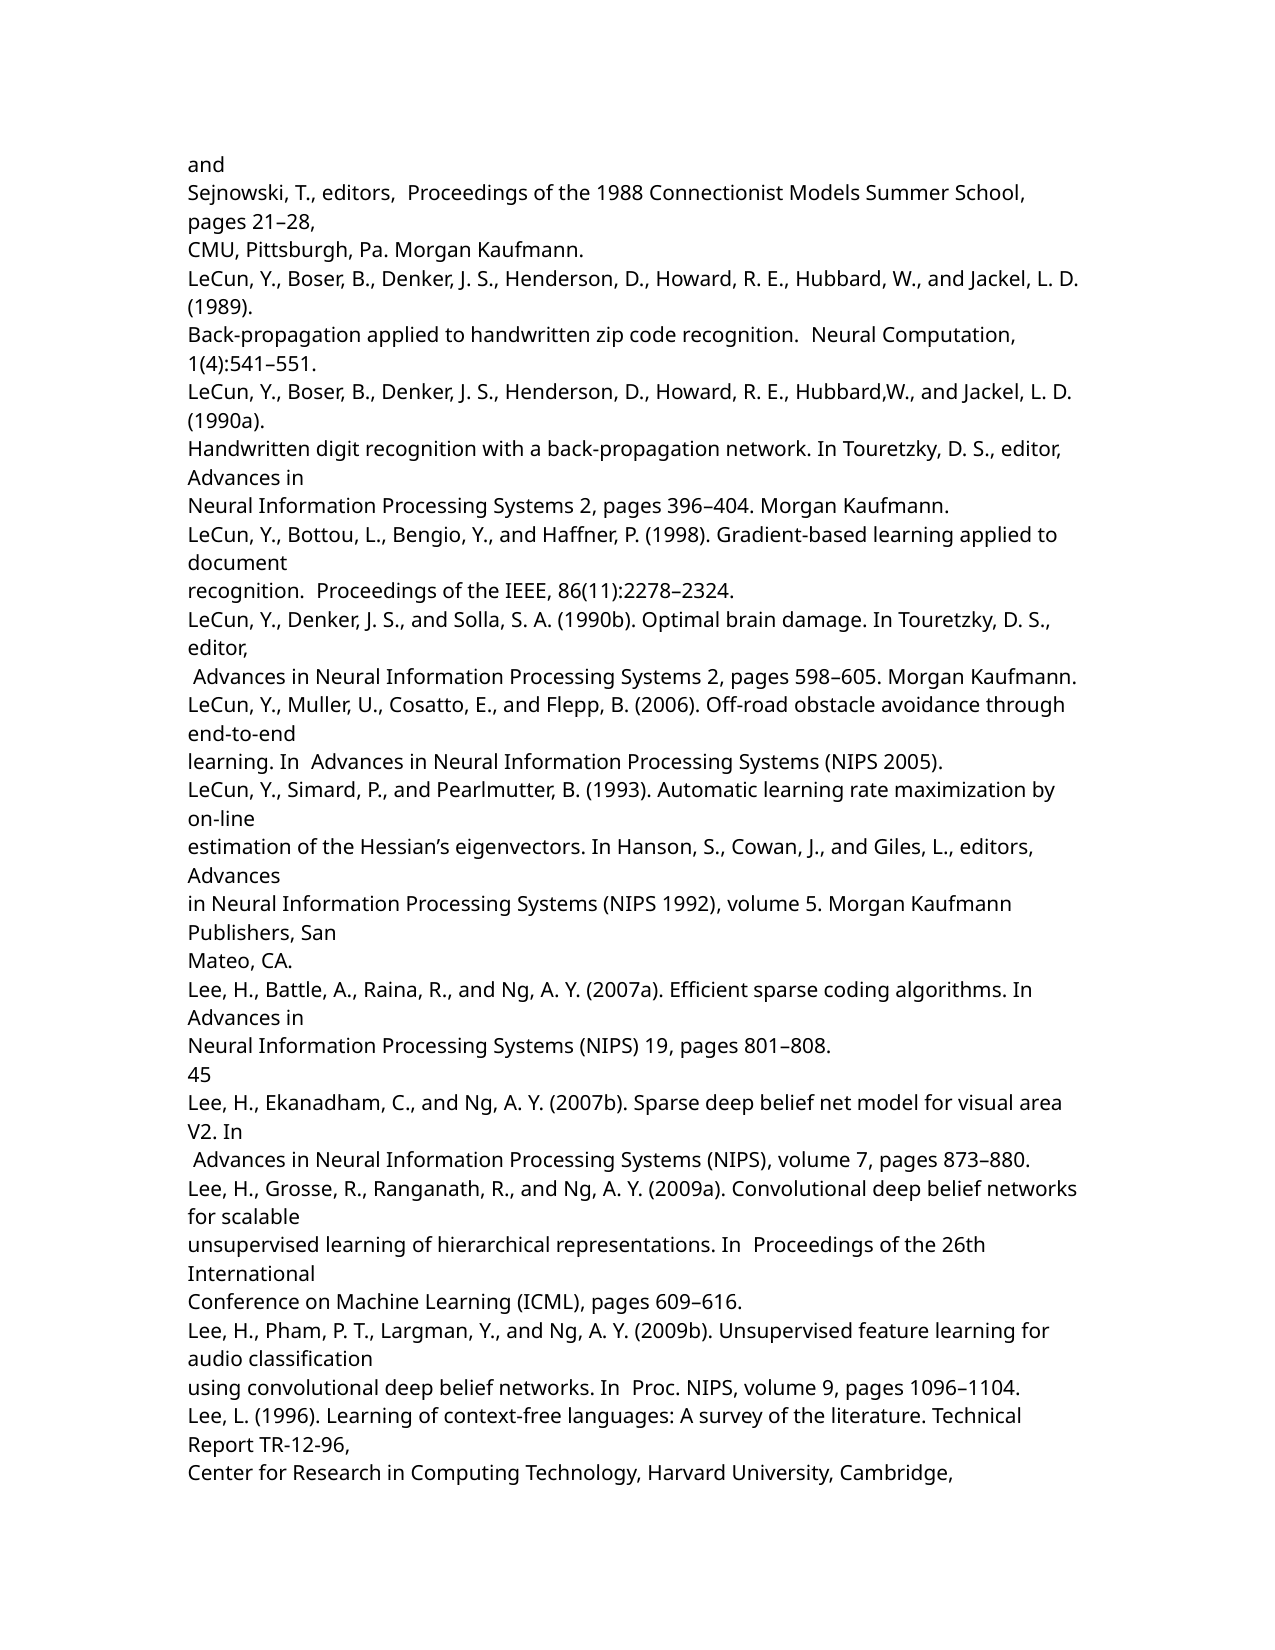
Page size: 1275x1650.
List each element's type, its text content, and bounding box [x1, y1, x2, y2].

text LeCun, Y., Muller, U., Cosatto, E., and Flepp, B. (2006). Off-road obstacle avoidance through end-to-end [187, 690, 1087, 747]
text Back-propagation applied to handwritten zip code recognition. Neural Computation, 1(4):541–551. [187, 321, 1087, 377]
text in Neural Information Processing Systems (NIPS 1992), volume 5. Morgan Kaufmann Publishers, San [187, 889, 1087, 946]
text Sejnowski, T., editors, Proceedings of the 1988 Connectionist Models Summer School, pages 21–28, [187, 178, 1087, 235]
text Mateo, CA. [187, 946, 1087, 975]
text estimation of the Hessian’s eigenvectors. In Hanson, S., Cowan, J., and Giles, L., editors, Advances [187, 832, 1087, 889]
text 45 [187, 1060, 1087, 1088]
text LeCun, Y., Boser, B., Denker, J. S., Henderson, D., Howard, R. E., Hubbard, W., and Jackel, L. D. (1989). [187, 264, 1087, 321]
text LeCun, Y., Simard, P., and Pearlmutter, B. (1993). Automatic learning rate maximization by on-line [187, 776, 1087, 832]
text learning. In Advances in Neural Information Processing Systems (NIPS 2005). [187, 747, 1087, 776]
text LeCun, Y., Bottou, L., Bengio, Y., and Haffner, P. (1998). Gradient-based learning applied to document [187, 520, 1087, 577]
text Neural Information Processing Systems (NIPS) 19, pages 801–808. [187, 1032, 1087, 1060]
text Lee, H., Grosse, R., Ranganath, R., and Ng, A. Y. (2009a). Convolutional deep belief networks for scalable [187, 1174, 1087, 1231]
text Lee, H., Battle, A., Raina, R., and Ng, A. Y. (2007a). Efficient sparse coding algorithms. In Advances in [187, 975, 1087, 1032]
text recognition. Proceedings of the IEEE, 86(11):2278–2324. [187, 577, 1087, 605]
text Center for Research in Computing Technology, Harvard University, Cambridge, [187, 1458, 1087, 1487]
text CMU, Pittsburgh, Pa. Morgan Kaufmann. [187, 235, 1087, 264]
text Lee, H., Ekanadham, C., and Ng, A. Y. (2007b). Sparse deep belief net model for visual area V2. In [187, 1088, 1087, 1145]
text LeCun, Y., Boser, B., Denker, J. S., Henderson, D., Howard, R. E., Hubbard,W., and Jackel, L. D. (1990a). [187, 377, 1087, 434]
text Handwritten digit recognition with a back-propagation network. In Touretzky, D. S., editor, Advances in [187, 434, 1087, 491]
text LeCun, Y., Denker, J. S., and Solla, S. A. (1990b). Optimal brain damage. In Touretzky, D. S., editor, [187, 605, 1087, 662]
text unsupervised learning of hierarchical representations. In Proceedings of the 26th International [187, 1231, 1087, 1287]
text using convolutional deep belief networks. In Proc. NIPS, volume 9, pages 1096–1104. [187, 1373, 1087, 1401]
text Lee, L. (1996). Learning of context-free languages: A survey of the literature. Technical Report TR-12-96, [187, 1401, 1087, 1458]
text Advances in Neural Information Processing Systems (NIPS), volume 7, pages 873–880. [187, 1145, 1087, 1174]
text and [187, 150, 1087, 178]
text Conference on Machine Learning (ICML), pages 609–616. [187, 1287, 1087, 1316]
text Advances in Neural Information Processing Systems 2, pages 598–605. Morgan Kaufmann. [187, 662, 1087, 690]
text Lee, H., Pham, P. T., Largman, Y., and Ng, A. Y. (2009b). Unsupervised feature learning for audio classification [187, 1316, 1087, 1373]
text Neural Information Processing Systems 2, pages 396–404. Morgan Kaufmann. [187, 491, 1087, 520]
